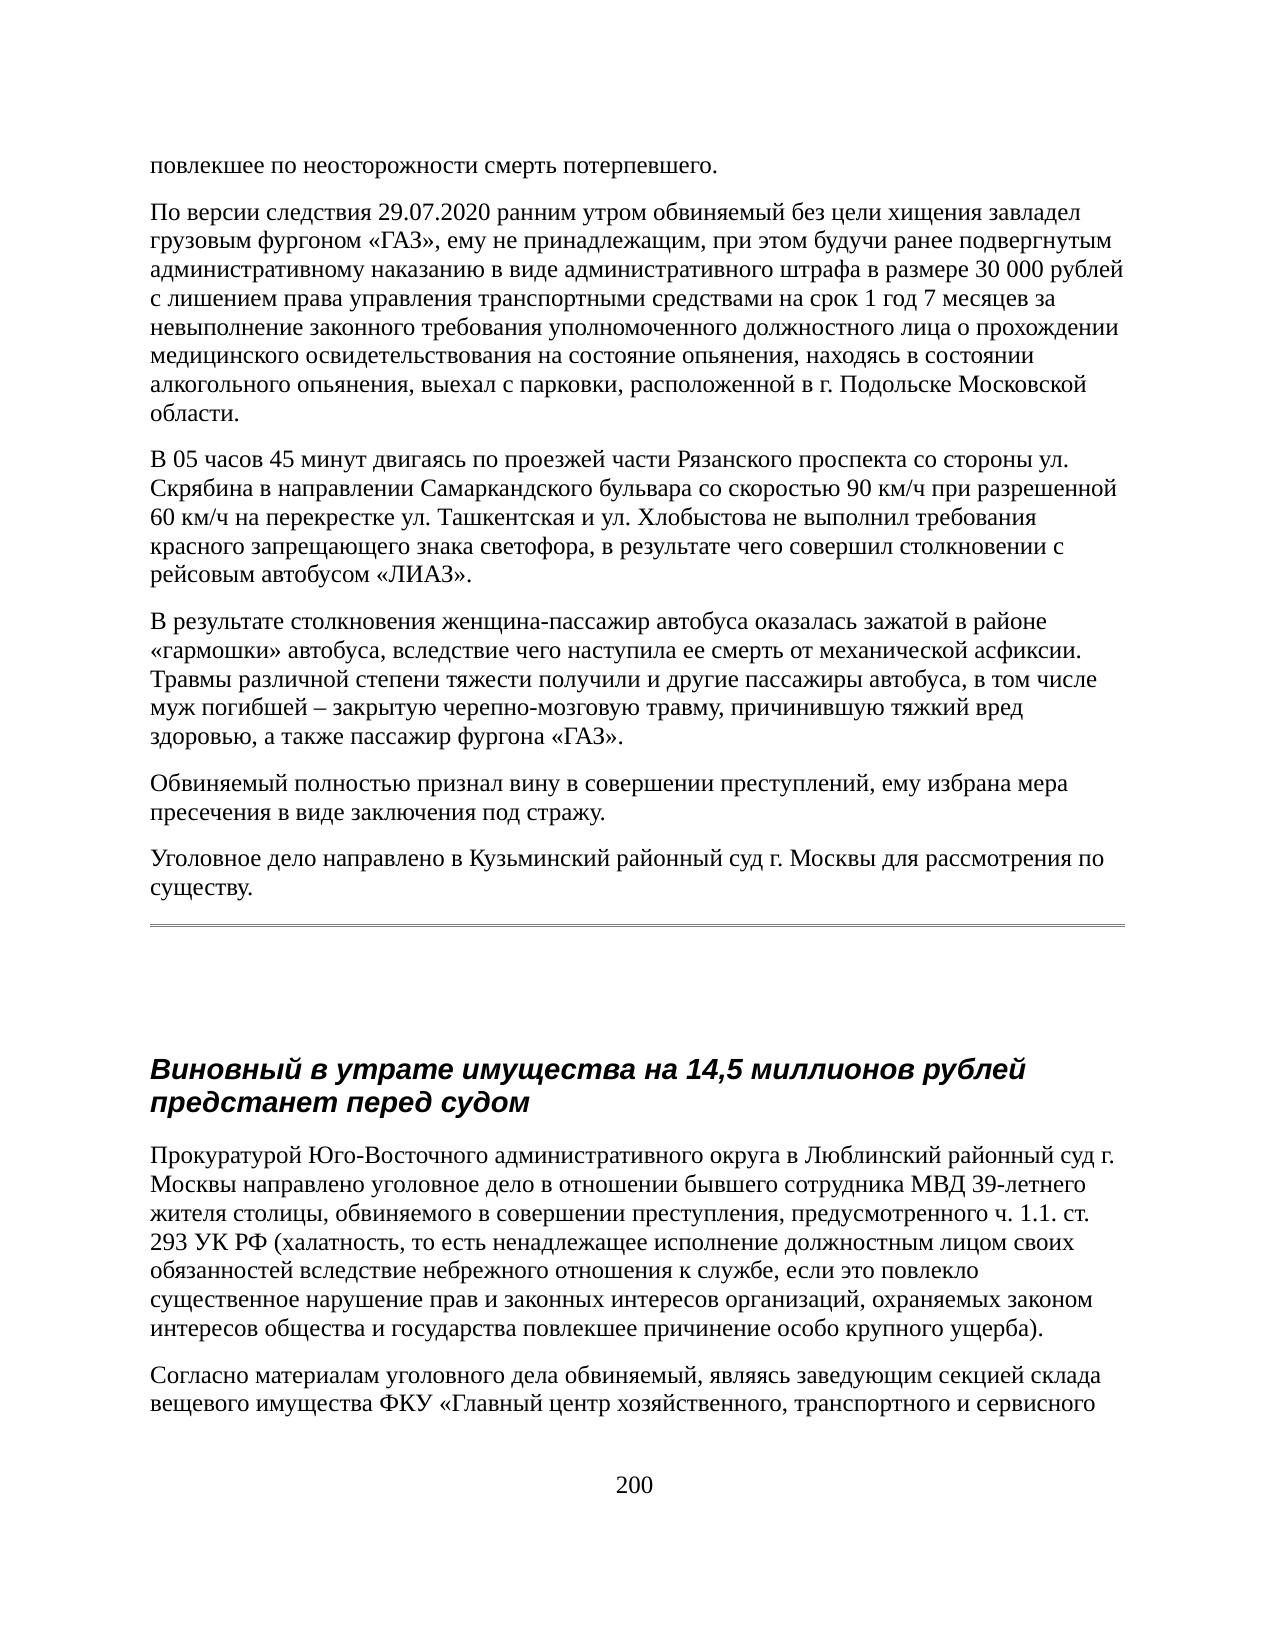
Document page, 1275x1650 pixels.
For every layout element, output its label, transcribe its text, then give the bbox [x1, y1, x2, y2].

text Обвиняемый полностью признал вину в совершении преступлений, ему избрана мера пресечения в виде заключения под стражу. [150, 768, 1125, 825]
text Согласно материалам уголовного дела обвиняемый, являясь заведующим секцией склада вещевого имущества ФКУ «Главный центр хозяйственного, транспортного и сервисного [150, 1360, 1125, 1417]
text повлекшее по неосторожности смерть потерпевшего. [150, 150, 1125, 179]
text В 05 часов 45 минут двигаясь по проезжей части Рязанского проспекта со стороны ул. Скрябина в направлении Самаркандского бульвара со скоростью 90 км/ч при разрешенной 60 км/ч на перекрестке ул. Ташкентская и ул. Хлобыстова не выполнил требования красного запрещающего знака светофора, в результате чего совершил столкновении с рейсовым автобусом «ЛИАЗ». [150, 444, 1125, 588]
text По версии следствия 29.07.2020 ранним утром обвиняемый без цели хищения завладел грузовым фургоном «ГАЗ», ему не принадлежащим, при этом будучи ранее подвергнутым административному наказанию в виде административного штрафа в размере 30 000 рублей с лишением права управления транспортными средствами на срок 1 год 7 месяцев за невыполнение законного требования уполномоченного должностного лица о прохождении медицинского освидетельствования на состояние опьянения, находясь в состоянии алкогольного опьянения, выехал с парковки, расположенной в г. Подольске Московской области. [150, 197, 1125, 427]
text Прокуратурой Юго-Восточного административного округа в Люблинский районный суд г. Москвы направлено уголовное дело в отношении бывшего сотрудника МВД 39-летнего жителя столицы, обвиняемого в совершении преступления, предусмотренного ч. 1.1. ст. 293 УК РФ (халатность, то есть ненадлежащее исполнение должностным лицом своих обязанностей вследствие небрежного отношения к службе, если это повлекло существенное нарушение прав и законных интересов организаций, охраняемых законом интересов общества и государства повлекшее причинение особо крупного ущерба). [150, 1141, 1125, 1342]
text В результате столкновения женщина-пассажир автобуса оказалась зажатой в районе «гармошки» автобуса, вследствие чего наступила ее смерть от механической асфиксии. Травмы различной степени тяжести получили и другие пассажиры автобуса, в том числе муж погибшей – закрытую черепно-мозговую травму, причинившую тяжкий вред здоровью, а также пассажир фургона «ГАЗ». [150, 606, 1125, 750]
subtitle Виновный в утрате имущества на 14,5 миллионов рублей предстанет перед судом [150, 1052, 1125, 1119]
text Уголовное дело направлено в Кузьминский районный суд г. Москвы для рассмотрения по существу. [150, 843, 1125, 901]
